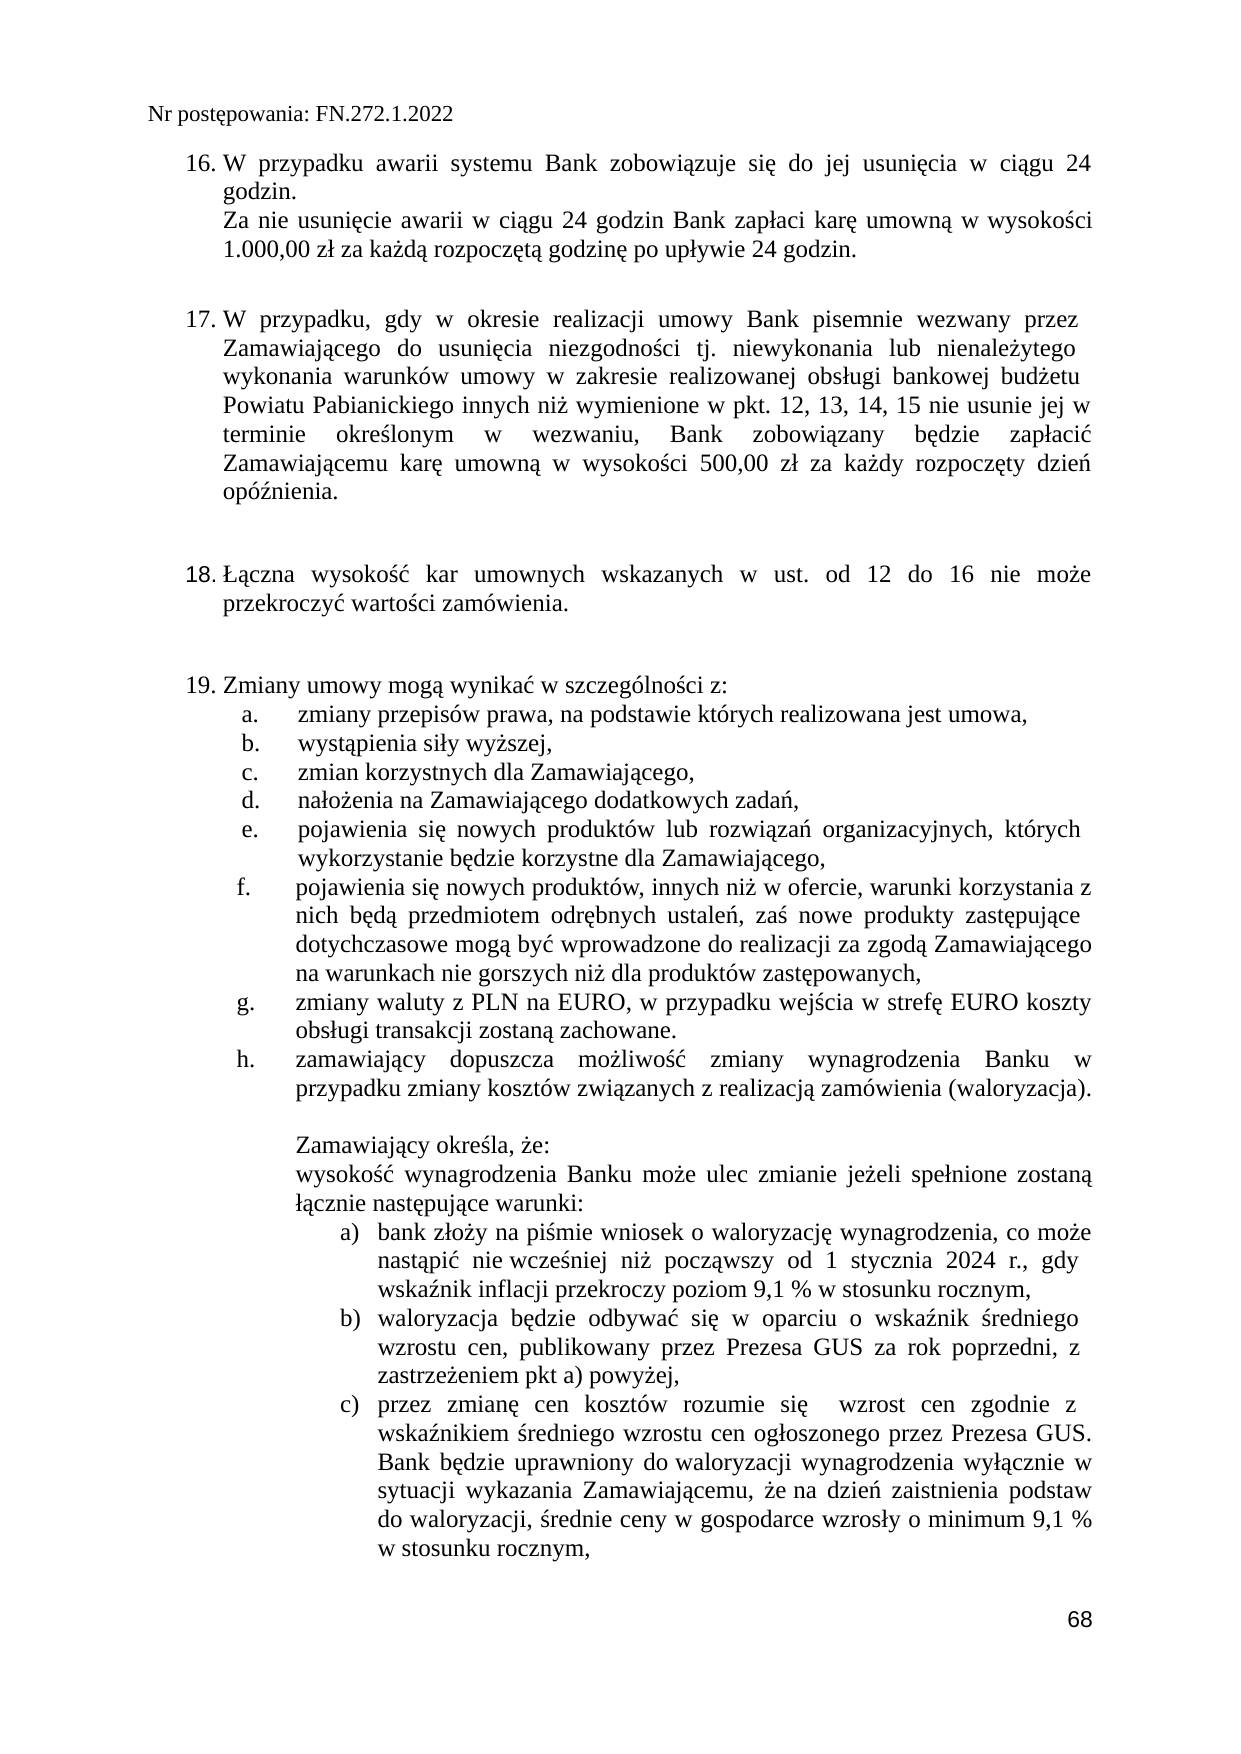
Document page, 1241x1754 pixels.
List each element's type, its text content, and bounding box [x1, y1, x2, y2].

list W przypadku awarii systemu Bank zobowiązuje się do jej usunięcia w ciągu 24 godzin. Za nie usunięcie awarii w ciągu 24 godzin Bank zapłaci karę umowną w wysokości 1.000,00 zł za każdą rozpoczętą godzinę po upływie 24 godzin. [185, 148, 1092, 263]
list waloryzacja będzie odbywać się w oparciu o wskaźnik średniego wzrostu cen, publikowany przez Prezesa GUS za rok poprzedni, z zastrzeżeniem pkt a) powyżej, [340, 1303, 1092, 1389]
list przez zmianę cen kosztów rozumie się wzrost cen zgodnie z wskaźnikiem średniego wzrostu cen ogłoszonego przez Prezesa GUS. Bank będzie uprawniony do waloryzacji wynagrodzenia wyłącznie w sytuacji wykazania Zamawiającemu, że na dzień zaistnienia podstaw do waloryzacji, średnie ceny w gospodarce wzrosły o minimum 9,1 % w stosunku rocznym, [340, 1389, 1092, 1562]
list zmiany waluty z PLN na EURO, w przypadku wejścia w strefę EURO koszty obsługi transakcji zostaną zachowane. [236, 987, 1092, 1044]
list wystąpienia siły wyższej, [241, 728, 1092, 757]
list pojawienia się nowych produktów, innych niż w ofercie, warunki korzystania z nich będą przedmiotem odrębnych ustaleń, zaś nowe produkty zastępujące dotychczasowe mogą być wprowadzone do realizacji za zgodą Zamawiającego na warunkach nie gorszych niż dla produktów zastępowanych, [236, 872, 1092, 987]
list Łączna wysokość kar umownych wskazanych w ust. od 12 do 16 nie może przekroczyć wartości zamówienia. [185, 559, 1092, 617]
list pojawienia się nowych produktów lub rozwiązań organizacyjnych, których wykorzystanie będzie korzystne dla Zamawiającego, [241, 814, 1092, 872]
list nałożenia na Zamawiającego dodatkowych zadań, [241, 785, 1092, 814]
list zmian korzystnych dla Zamawiającego, [241, 757, 1092, 785]
text wysokość wynagrodzenia Banku może ulec zmianie jeżeli spełnione zostaną łącznie następujące warunki: [295, 1159, 1092, 1217]
list zamawiający dopuszcza możliwość zmiany wynagrodzenia Banku w przypadku zmiany kosztów związanych z realizacją zamówienia (waloryzacja). Zamawiający określa, że: [236, 1044, 1092, 1159]
list zmiany przepisów prawa, na podstawie których realizowana jest umowa, [241, 699, 1092, 728]
list Zmiany umowy mogą wynikać w szczególności z: [185, 670, 1092, 699]
list W przypadku, gdy w okresie realizacji umowy Bank pisemnie wezwany przez Zamawiającego do usunięcia niezgodności tj. niewykonania lub nienależytego wykonania warunków umowy w zakresie realizowanej obsługi bankowej budżetu Powiatu Pabianickiego innych niż wymienione w pkt. 12, 13, 14, 15 nie usunie jej w terminie określonym w wezwaniu, Bank zobowiązany będzie zapłacić Zamawiającemu karę umowną w wysokości 500,00 zł za każdy rozpoczęty dzień opóźnienia. [185, 304, 1092, 505]
list bank złoży na piśmie wniosek o waloryzację wynagrodzenia, co może nastąpić nie wcześniej niż począwszy od 1 stycznia 2024 r., gdy wskaźnik inflacji przekroczy poziom 9,1 % w stosunku rocznym, [340, 1217, 1092, 1303]
